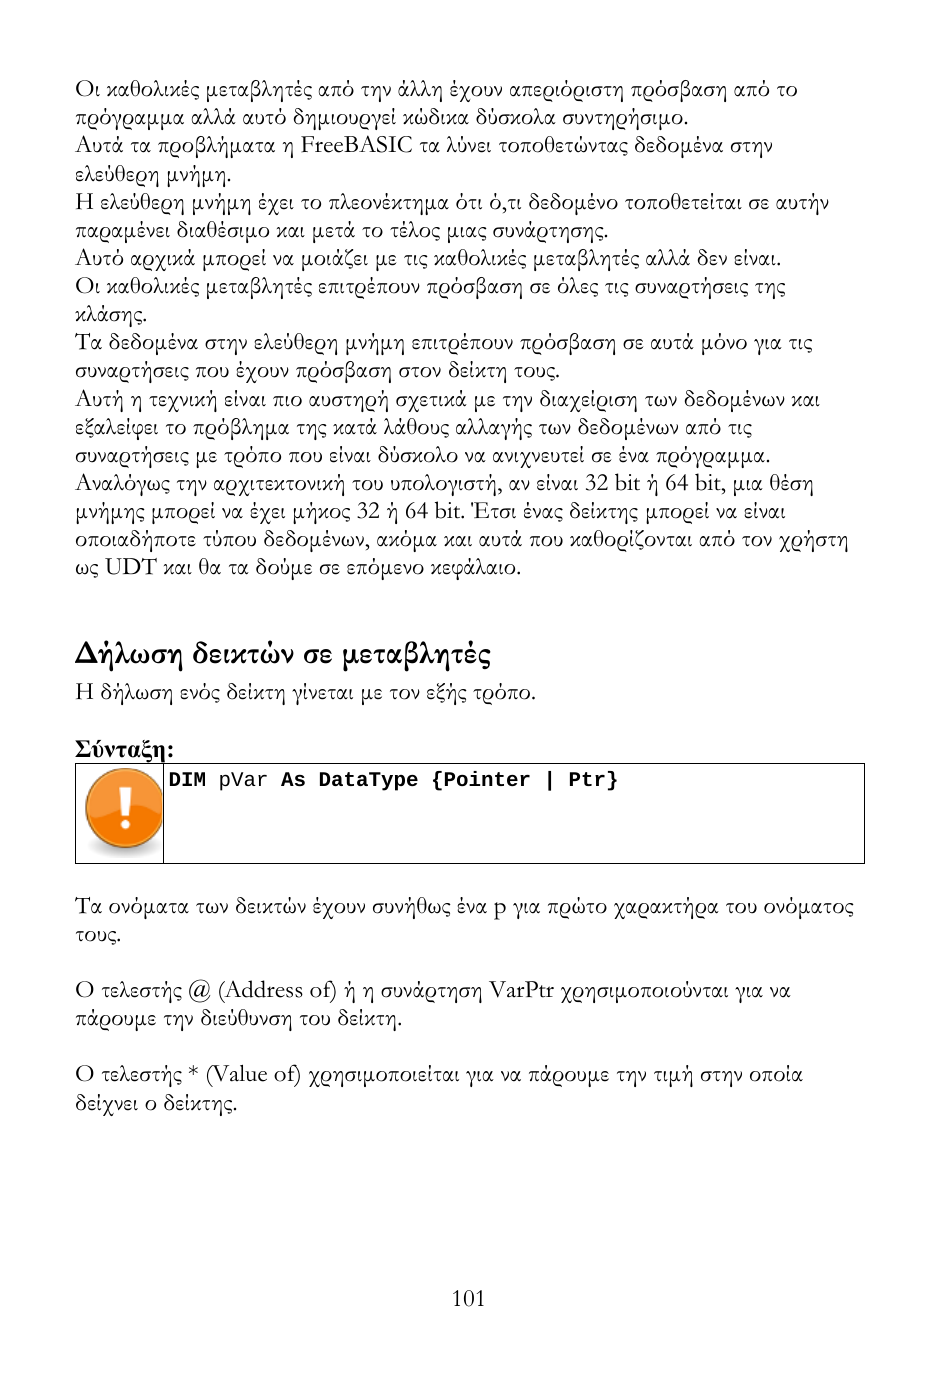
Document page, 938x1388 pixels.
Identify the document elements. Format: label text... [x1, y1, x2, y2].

text Αυτή η τεχνική είναι πιο αυστηρή σχετικά με την διαχείριση των δεδομένων και εξαλείφει το πρόβλημα της κατά λάθους αλλαγής των δεδομένων από τις συναρτήσεις με τρόπο που είναι δύσκολο να ανιχνευτεί σε ένα πρόγραμμα. [75, 384, 862, 469]
text Η δήλωση ενός δείκτη γίνεται με τον εξής τρόπο. [75, 678, 862, 706]
text Οι καθολικές μεταβλητές από την άλλη έχουν απεριόριστη πρόσβαση από το πρόγραμμα αλλά αυτό δημιουργεί κώδικα δύσκολα συντηρήσιμο. [75, 75, 862, 131]
picture [80, 768, 163, 858]
table_header [76, 764, 163, 863]
text Τα δεδομένα στην ελεύθερη μνήμη επιτρέπουν πρόσβαση σε αυτά μόνο για τις συναρτήσεις που έχουν πρόσβαση στον δείκτη τους. [75, 328, 862, 384]
subtitle Δήλωση δεικτών σε μεταβλητές [75, 634, 862, 672]
text Αυτό αρχικά μπορεί να μοιάζει με τις καθολικές μεταβλητές αλλά δεν είναι. [75, 244, 862, 272]
text Αναλόγως την αρχιτεκτονική του υπολογιστή, αν είναι 32 bit ή 64 bit, μια θέση μνήμης μπορεί να έχει μήκος 32 ή 64 bit. Έτσι ένας δείκτης μπορεί να είναι οποιαδήποτε τύπου δεδομένων, ακόμα και αυτά που καθορίζονται από τον χρήστη ως UDT και θα τα δούμε σε επόμενο κεφάλαιο. [75, 469, 862, 581]
table_header DIM pVar As DataType {Pointer | Ptr} [164, 764, 864, 863]
text Σύνταξη: [75, 734, 862, 763]
text Η ελεύθερη μνήμη έχει το πλεονέκτημα ότι ό,τι δεδομένο τοποθετείται σε αυτήν παραμένει διαθέσιμο και μετά το τέλος μιας συνάρτησης. [75, 187, 862, 244]
text Ο τελεστής * (Value of) χρησιμοποιείται για να πάρουμε την τιμή στην οποία δείχνει ο δείκτης. [75, 1060, 862, 1116]
text Τα ονόματα των δεικτών έχουν συνήθως ένα p για πρώτο χαρακτήρα του ονόματος τους. [75, 891, 862, 948]
text Οι καθολικές μεταβλητές επιτρέπουν πρόσβαση σε όλες τις συναρτήσεις της κλάσης. [75, 272, 862, 328]
text Ο τελεστής @ (Address of) ή η συνάρτηση VarPtr χρησιμοποιούνται για να πάρουμε την διεύθυνση του δείκτη. [75, 976, 862, 1032]
text Αυτά τα προβλήματα η FreeBASIC τα λύνει τοποθετώντας δεδομένα στην ελεύθερη μνήμη. [75, 131, 862, 187]
